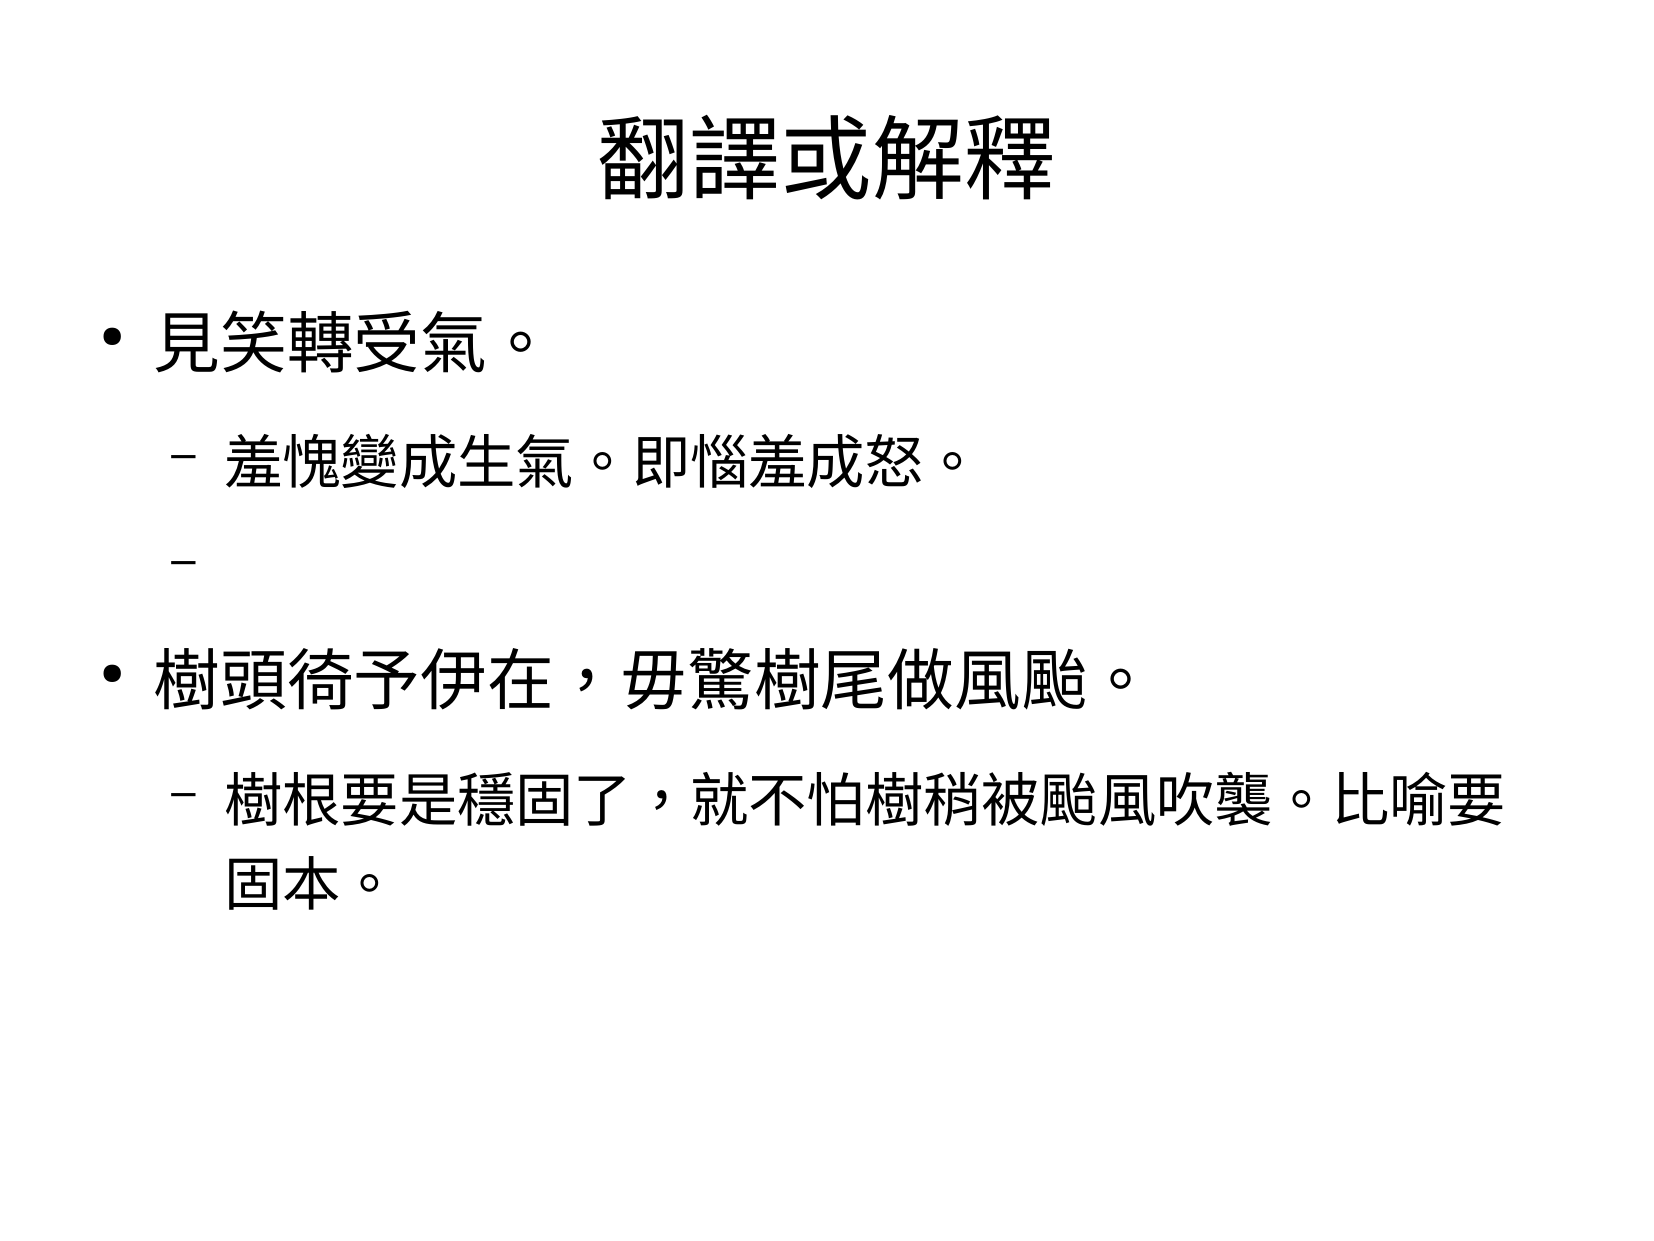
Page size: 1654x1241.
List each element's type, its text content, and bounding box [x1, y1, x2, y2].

list 見笑轉受氣。 羞愧變成生氣。即惱羞成怒。 樹頭徛予伊在，毋驚樹尾做風颱。 樹根要是穩固了，就不怕樹稍被颱風吹襲。比喻要固本。 [82, 290, 1538, 1010]
title 翻譯或解釋 [82, 49, 1571, 257]
